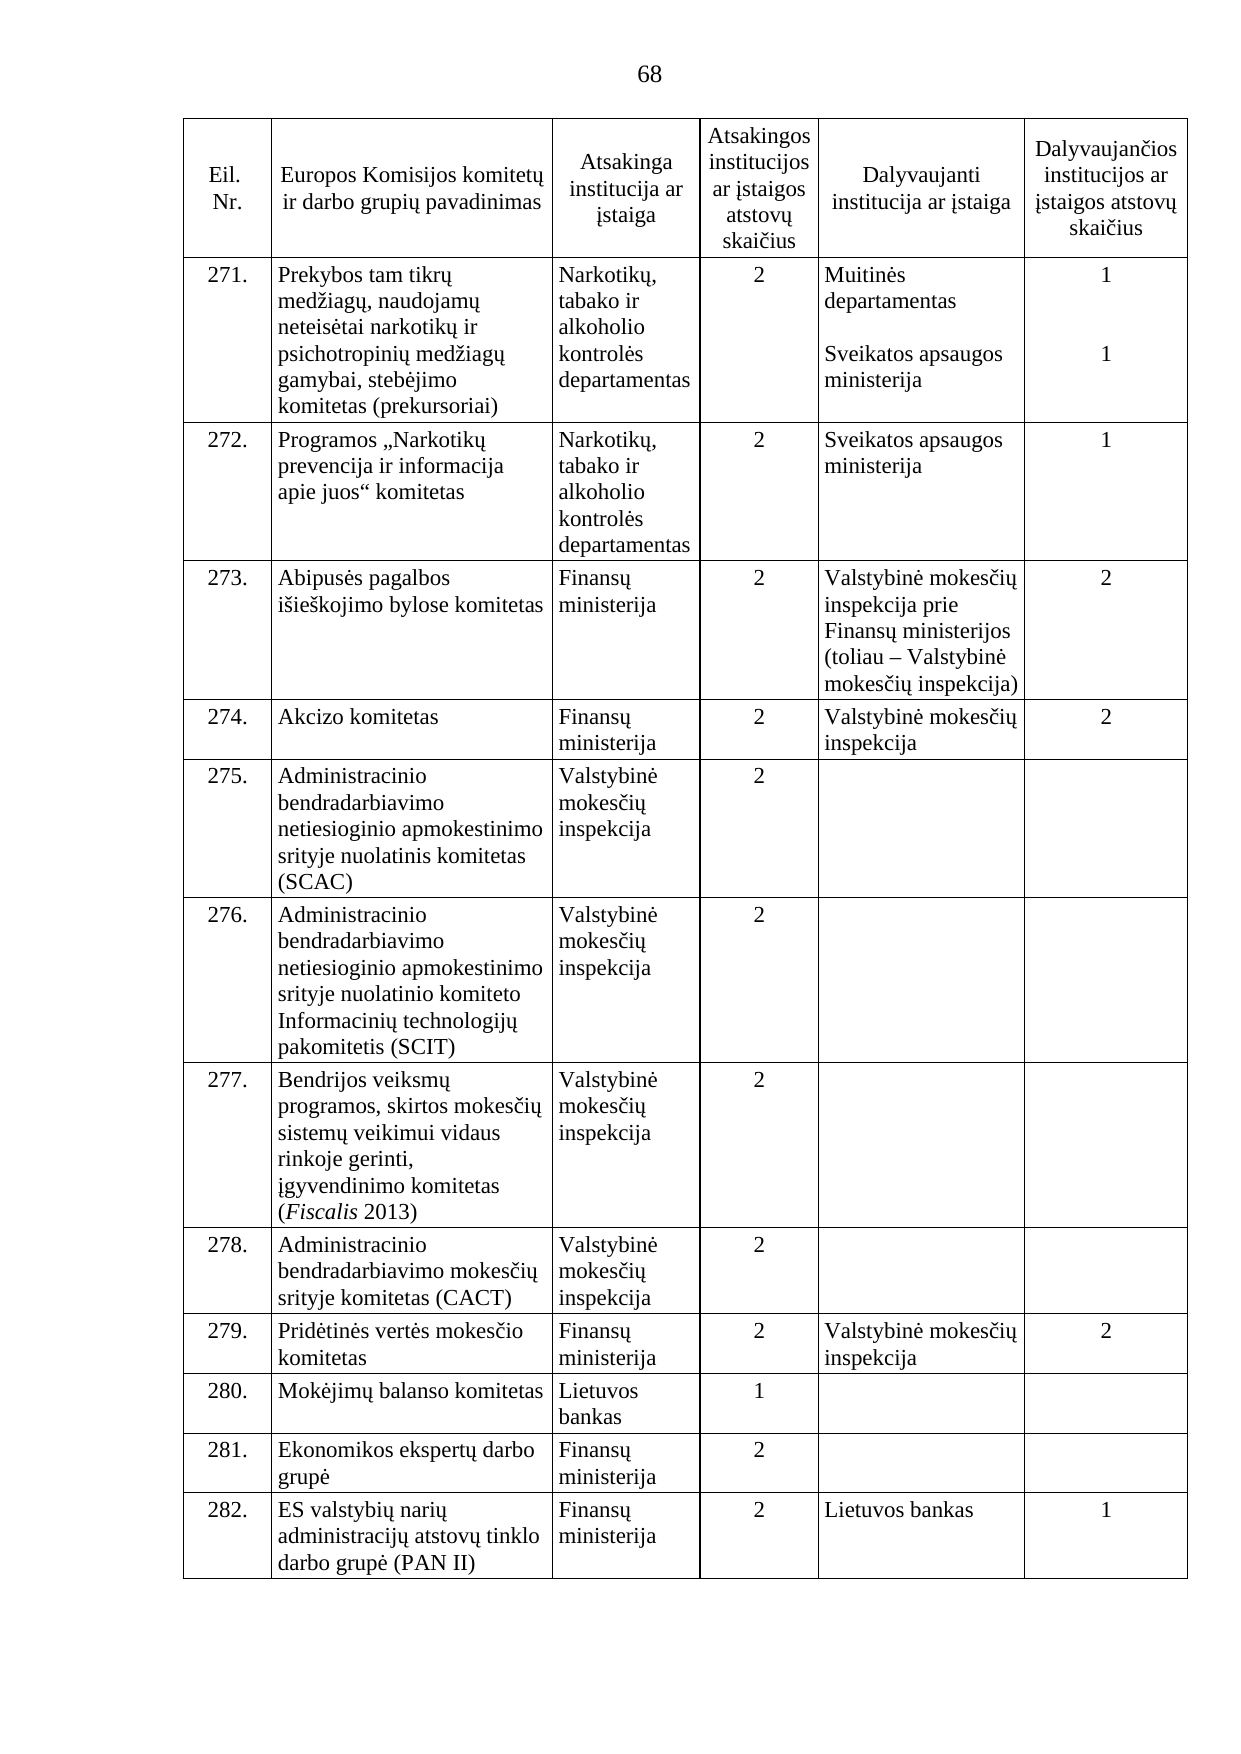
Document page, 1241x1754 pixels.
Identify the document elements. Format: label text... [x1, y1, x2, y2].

table_cell [1025, 898, 1187, 1062]
table_cell [819, 1434, 1024, 1492]
table_cell Lietuvos bankas [553, 1374, 699, 1432]
table_cell [1025, 1434, 1187, 1492]
table_cell Finansų ministerija [553, 561, 699, 699]
table_cell Pridėtinės vertės mokesčio komitetas [272, 1314, 552, 1373]
table_cell 273. [184, 561, 271, 699]
table_cell Finansų ministerija [553, 1314, 699, 1373]
table_cell Prekybos tam tikrų medžiagų, naudojamų neteisėtai narkotikų ir psichotropinių medžiagų gamybai, stebėjimo komitetas (prekursoriai) [272, 258, 552, 422]
table_cell 275. [184, 760, 271, 897]
table_cell Valstybinė mokesčių inspekcija [819, 1314, 1024, 1373]
table_cell Bendrijos veiksmų programos, skirtos mokesčių sistemų veikimui vidaus rinkoje gerinti, įgyvendinimo komitetas (Fiscalis 2013) [272, 1063, 552, 1227]
table_header Atsakinga institucija ar įstaiga [553, 119, 699, 257]
table_cell 1 [701, 1374, 818, 1432]
table_cell 274. [184, 700, 271, 759]
table_cell Programos „Narkotikų prevencija ir informacija apie juos“ komitetas [272, 423, 552, 560]
table_cell 2 [701, 1314, 818, 1373]
table_cell [819, 898, 1024, 1062]
table_cell 2 [701, 1063, 818, 1227]
table_cell Valstybinė mokesčių inspekcija [553, 1228, 699, 1313]
table_cell Valstybinė mokesčių inspekcija prie Finansų ministerijos (toliau – Valstybinė mokesčių inspekcija) [819, 561, 1024, 699]
table_cell 2 [701, 898, 818, 1062]
table_cell 280. [184, 1374, 271, 1432]
table_cell Narkotikų, tabako ir alkoholio kontrolės departamentas [553, 258, 699, 422]
table_cell [1025, 760, 1187, 897]
table_cell Administracinio bendradarbiavimo netiesioginio apmokestinimo srityje nuolatinis komitetas (SCAC) [272, 760, 552, 897]
table_cell [1025, 1374, 1187, 1432]
table_cell [1025, 1228, 1187, 1313]
table_cell ES valstybių narių administracijų atstovų tinklo darbo grupė (PAN II) [272, 1493, 552, 1578]
table_cell 279. [184, 1314, 271, 1373]
table_cell 2 [1025, 700, 1187, 759]
table_cell Valstybinė mokesčių inspekcija [553, 760, 699, 897]
table_cell 2 [701, 1228, 818, 1313]
table_cell Administracinio bendradarbiavimo mokesčių srityje komitetas (CACT) [272, 1228, 552, 1313]
table_cell Mokėjimų balanso komitetas [272, 1374, 552, 1432]
table_cell [819, 760, 1024, 897]
table_cell Akcizo komitetas [272, 700, 552, 759]
table_cell Ekonomikos ekspertų darbo grupė [272, 1434, 552, 1492]
table_cell Finansų ministerija [553, 700, 699, 759]
table_cell [1025, 1063, 1187, 1227]
table_cell 278. [184, 1228, 271, 1313]
table_cell Muitinės departamentas Sveikatos apsaugos ministerija [819, 258, 1024, 422]
table_cell Valstybinė mokesčių inspekcija [553, 898, 699, 1062]
table_cell Finansų ministerija [553, 1434, 699, 1492]
table_cell [819, 1063, 1024, 1227]
table_header Dalyvaujanti institucija ar įstaiga [819, 119, 1024, 257]
table_cell 1 [1025, 1493, 1187, 1578]
table_cell 2 [1025, 561, 1187, 699]
table_cell Sveikatos apsaugos ministerija [819, 423, 1024, 560]
table_cell 2 [701, 258, 818, 422]
table_cell Abipusės pagalbos išieškojimo bylose komitetas [272, 561, 552, 699]
table_cell 281. [184, 1434, 271, 1492]
table_cell Administracinio bendradarbiavimo netiesioginio apmokestinimo srityje nuolatinio komiteto Informacinių technologijų pakomitetis (SCIT) [272, 898, 552, 1062]
table_cell 271. [184, 258, 271, 422]
table_cell Valstybinė mokesčių inspekcija [819, 700, 1024, 759]
table_cell 2 [701, 1434, 818, 1492]
table_cell 272. [184, 423, 271, 560]
table_header Europos Komisijos komitetų ir darbo grupių pavadinimas [272, 119, 552, 257]
table_cell 1 [1025, 423, 1187, 560]
table_cell 282. [184, 1493, 271, 1578]
table_cell 2 [701, 561, 818, 699]
table_cell 1 1 [1025, 258, 1187, 422]
table_cell Narkotikų, tabako ir alkoholio kontrolės departamentas [553, 423, 699, 560]
table_cell 277. [184, 1063, 271, 1227]
table_header Eil. Nr. [184, 119, 271, 257]
table_cell Finansų ministerija [553, 1493, 699, 1578]
table_cell Lietuvos bankas [819, 1493, 1024, 1578]
table_header Dalyvaujančios institucijos ar įstaigos atstovų skaičius [1025, 119, 1187, 257]
table_cell Valstybinė mokesčių inspekcija [553, 1063, 699, 1227]
table_cell 2 [701, 423, 818, 560]
table_cell [819, 1374, 1024, 1432]
table_cell 276. [184, 898, 271, 1062]
table_cell 2 [701, 700, 818, 759]
table_cell [819, 1228, 1024, 1313]
table_cell 2 [701, 1493, 818, 1578]
table_cell 2 [1025, 1314, 1187, 1373]
table_cell 2 [701, 760, 818, 897]
table_header Atsakingos institucijos ar įstaigos atstovų skaičius [701, 119, 818, 257]
